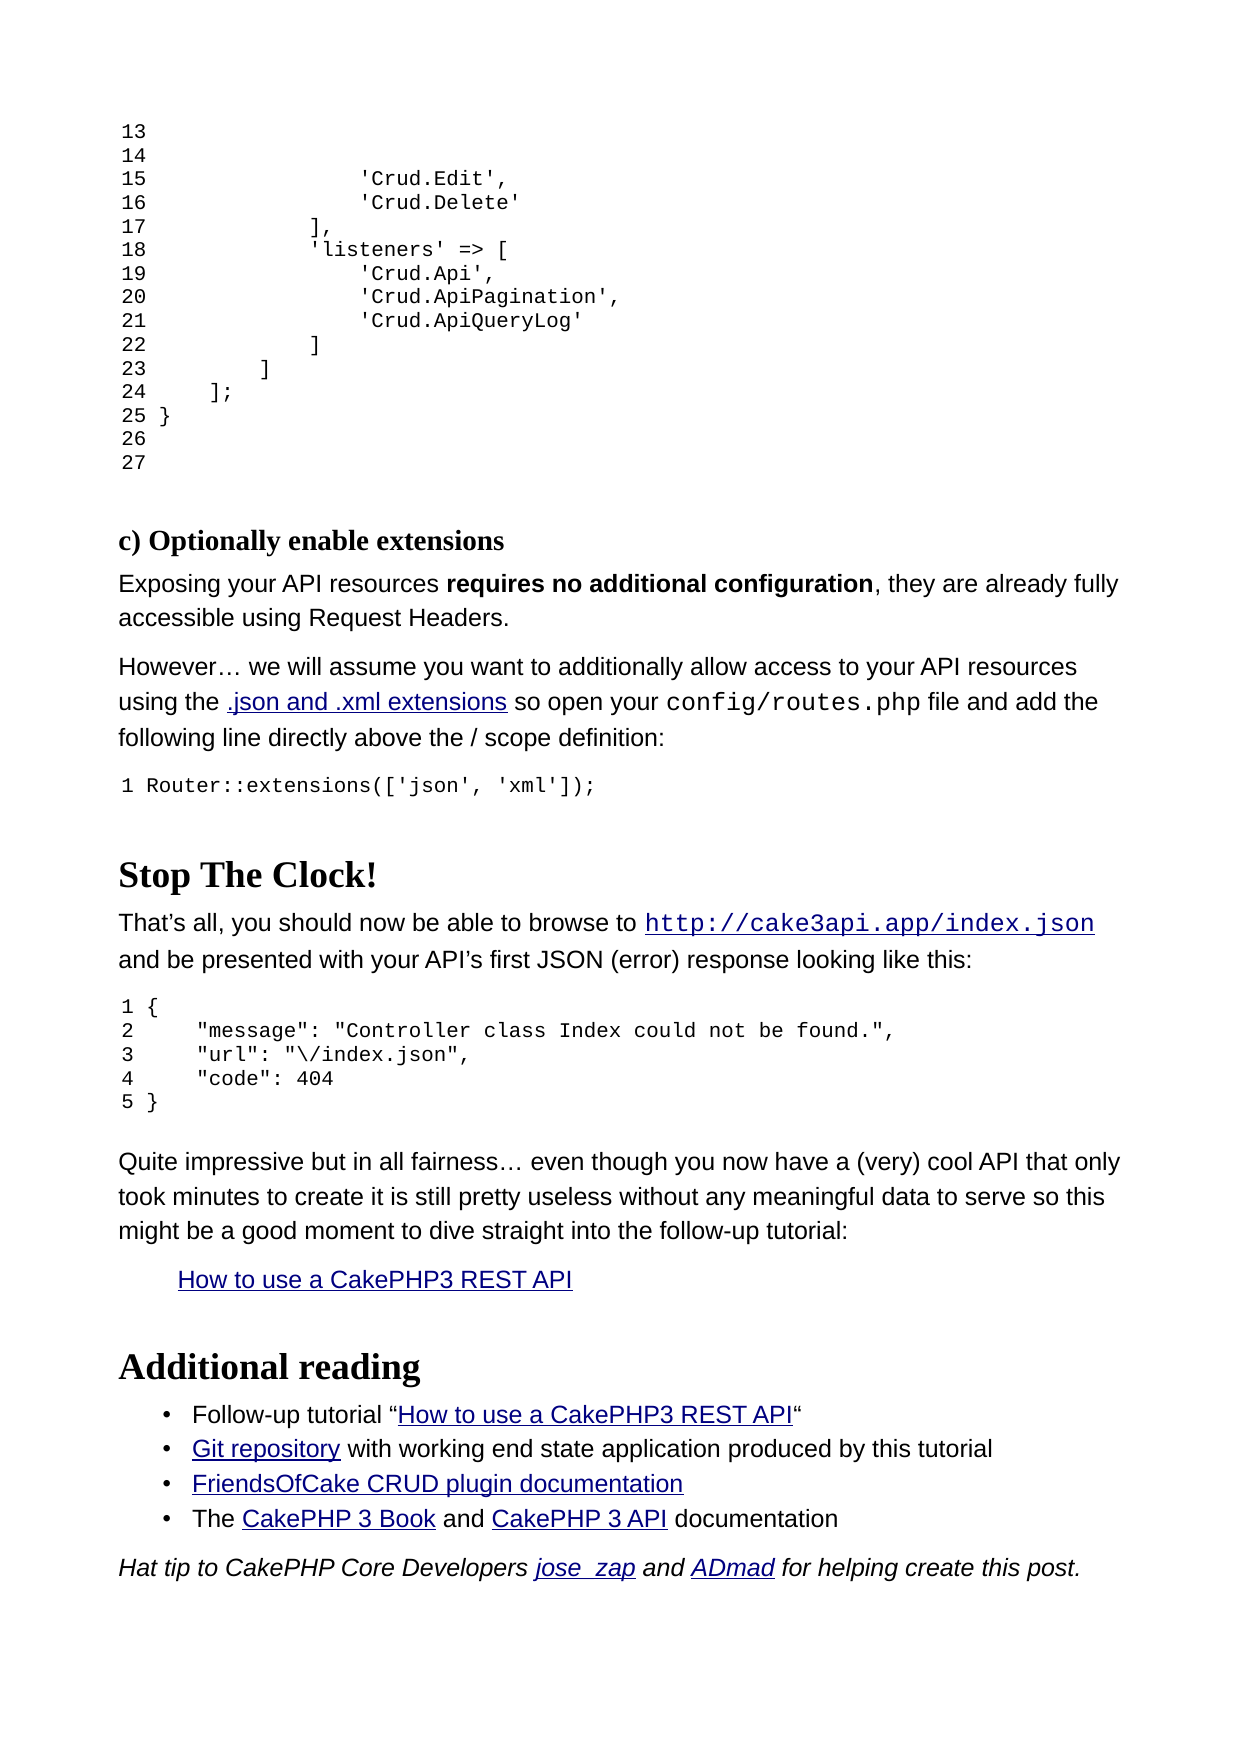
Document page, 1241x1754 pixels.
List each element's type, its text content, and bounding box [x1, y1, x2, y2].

text Exposing your API resources requires no additional configuration, they are already fully accessible using Request Headers. [118, 569, 1122, 632]
list The CakePHP 3 Book and CakePHP 3 API documentation [162, 1504, 1122, 1532]
table_header 'Crud.Edit', 'Crud.Delete' ], 'listeners' => [ 'Crud.Api', 'Crud.ApiPagination', 'Crud.ApiQueryLog' ] ] ]; } [156, 118, 684, 508]
text Hat tip to CakePHP Core Developers jose_zap and ADmad for helping create this post. [118, 1553, 1122, 1582]
subtitle Stop The Clock! [118, 852, 1122, 895]
subtitle Additional reading [118, 1344, 1122, 1387]
list Git repository with working end state application produced by this tutorial [162, 1434, 1122, 1463]
table_header 1 [118, 773, 143, 831]
text How to use a CakePHP3 REST API [177, 1265, 1063, 1294]
table_header Router::extensions(['json', 'xml']); [143, 773, 609, 831]
list FriendsOfCake CRUD plugin documentation [162, 1469, 1122, 1498]
subtitle c) Optionally enable extensions [118, 523, 1122, 556]
table_header { "message": "Controller class Index could not be found.", "url": "\/index.json", "code": 404 } [143, 994, 909, 1147]
list Follow-up tutorial “How to use a CakePHP3 REST API“ [162, 1400, 1122, 1429]
text However… we will assume you want to additionally allow access to your API resources using the .json and .xml extensions so open your config/routes.php file and add the following line directly above the / scope definition: [118, 652, 1122, 752]
table_header 1 2 3 4 5 [118, 994, 143, 1147]
table_header 13 14 15 16 17 18 19 20 21 22 23 24 25 26 27 [118, 118, 156, 508]
text That’s all, you should now be able to browse to http://cake3api.app/index.json and be presented with your API’s first JSON (error) response looking like this: [118, 908, 1122, 973]
text Quite impressive but in all fairness… even though you now have a (very) cool API that only took minutes to create it is still pretty useless without any meaningful data to serve so this might be a good moment to dive straight into the follow-up tutorial: [118, 1147, 1122, 1245]
